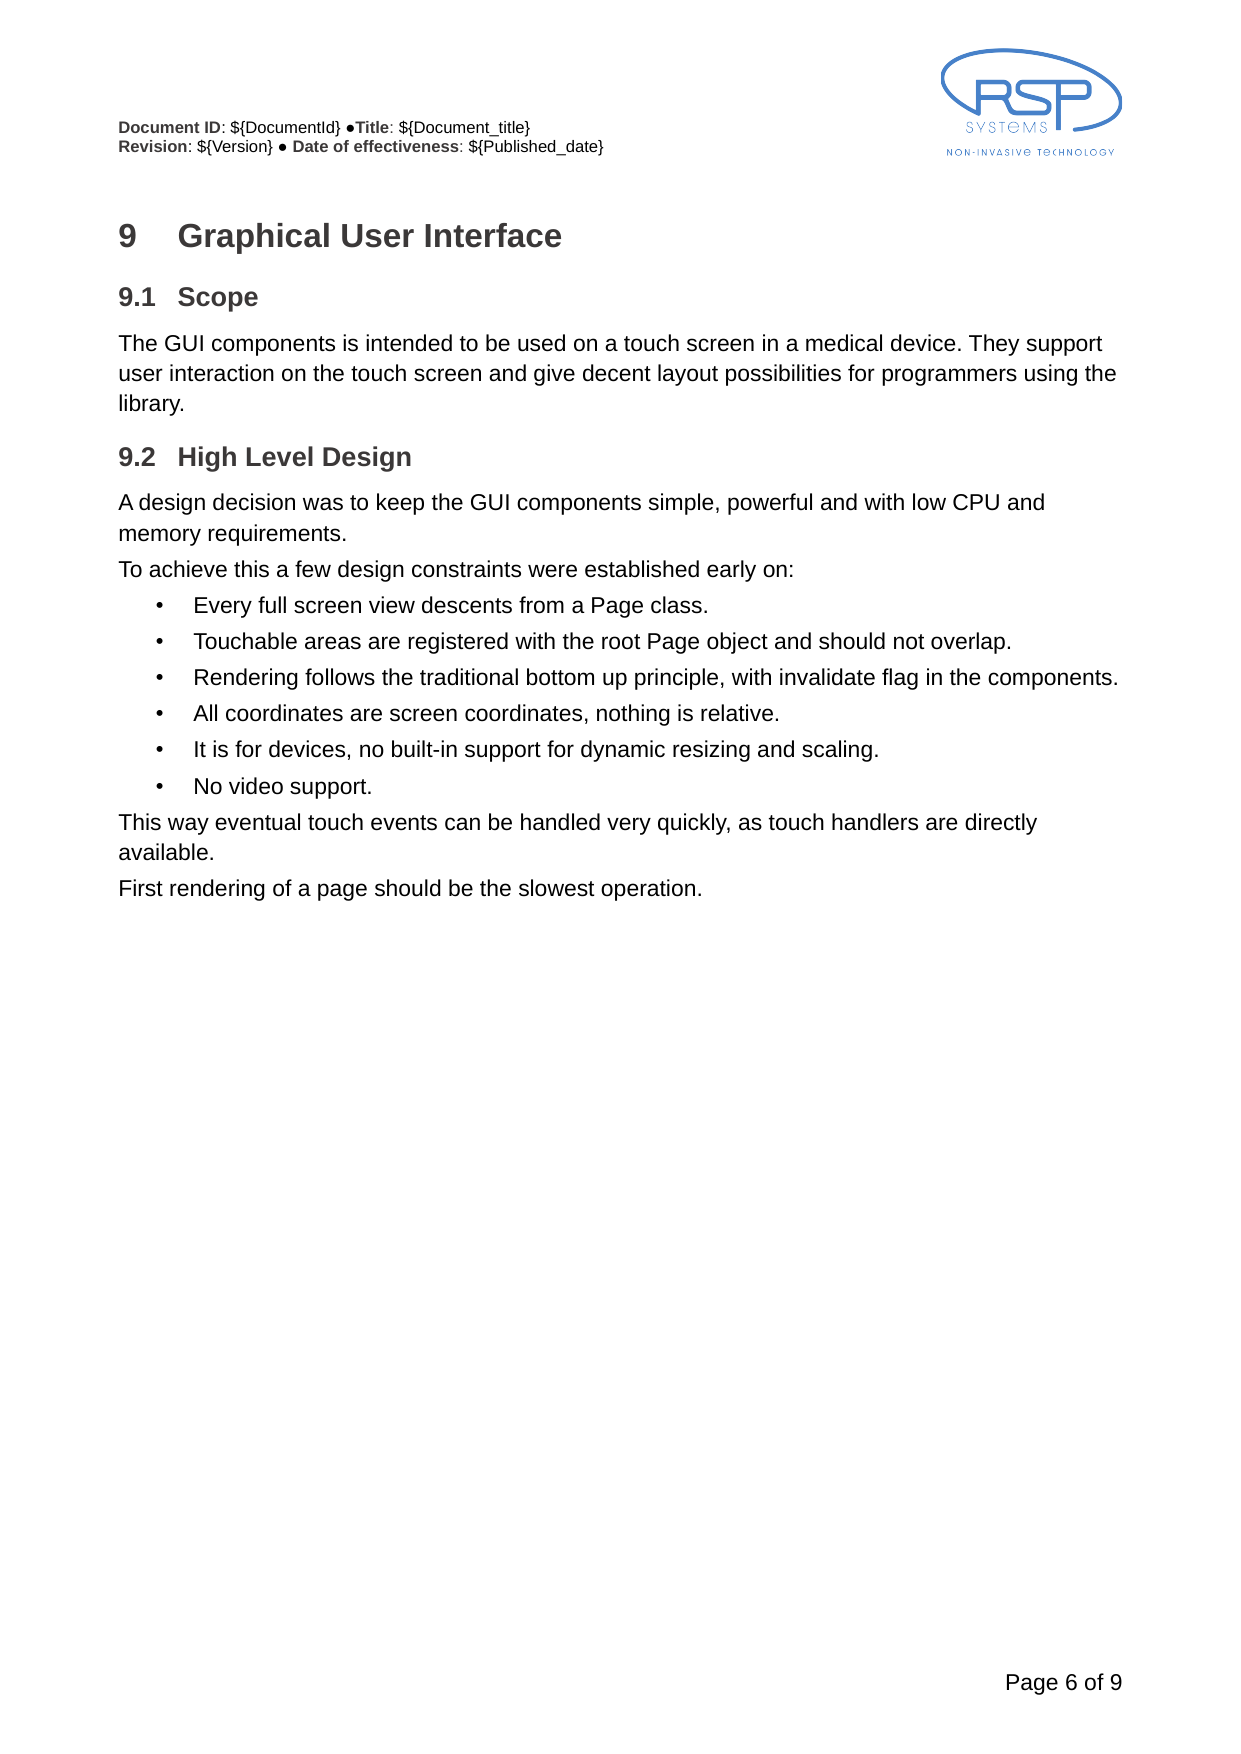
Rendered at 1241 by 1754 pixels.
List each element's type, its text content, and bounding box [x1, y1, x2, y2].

list Every full screen view descents from a Page class. [156, 592, 1122, 618]
text The GUI components is intended to be used on a touch screen in a medical device. They support user interaction on the touch screen and give decent layout possibilities for programmers using the library. [118, 329, 1122, 416]
text This way eventual touch events can be handled very quickly, as touch handlers are directly available. [118, 809, 1122, 865]
list Touchable areas are registered with the root Page object and should not overlap. [156, 628, 1122, 654]
text A design decision was to keep the GUI components simple, powerful and with low CPU and memory requirements. [118, 489, 1122, 546]
subtitle High Level Design [118, 441, 1122, 472]
list All coordinates are screen coordinates, nothing is relative. [156, 700, 1122, 727]
list Rendering follows the traditional bottom up principle, with invalidate flag in the components. [156, 664, 1122, 691]
list No video support. [156, 773, 1122, 799]
text To achieve this a few design constraints were established early on: [118, 556, 1122, 582]
picture [941, 48, 1123, 156]
list It is for devices, no built-in support for dynamic resizing and scaling. [156, 736, 1122, 763]
subtitle Graphical User Interface [118, 216, 1122, 254]
subtitle Scope [118, 281, 1122, 312]
text First rendering of a page should be the slowest operation. [118, 875, 1122, 901]
